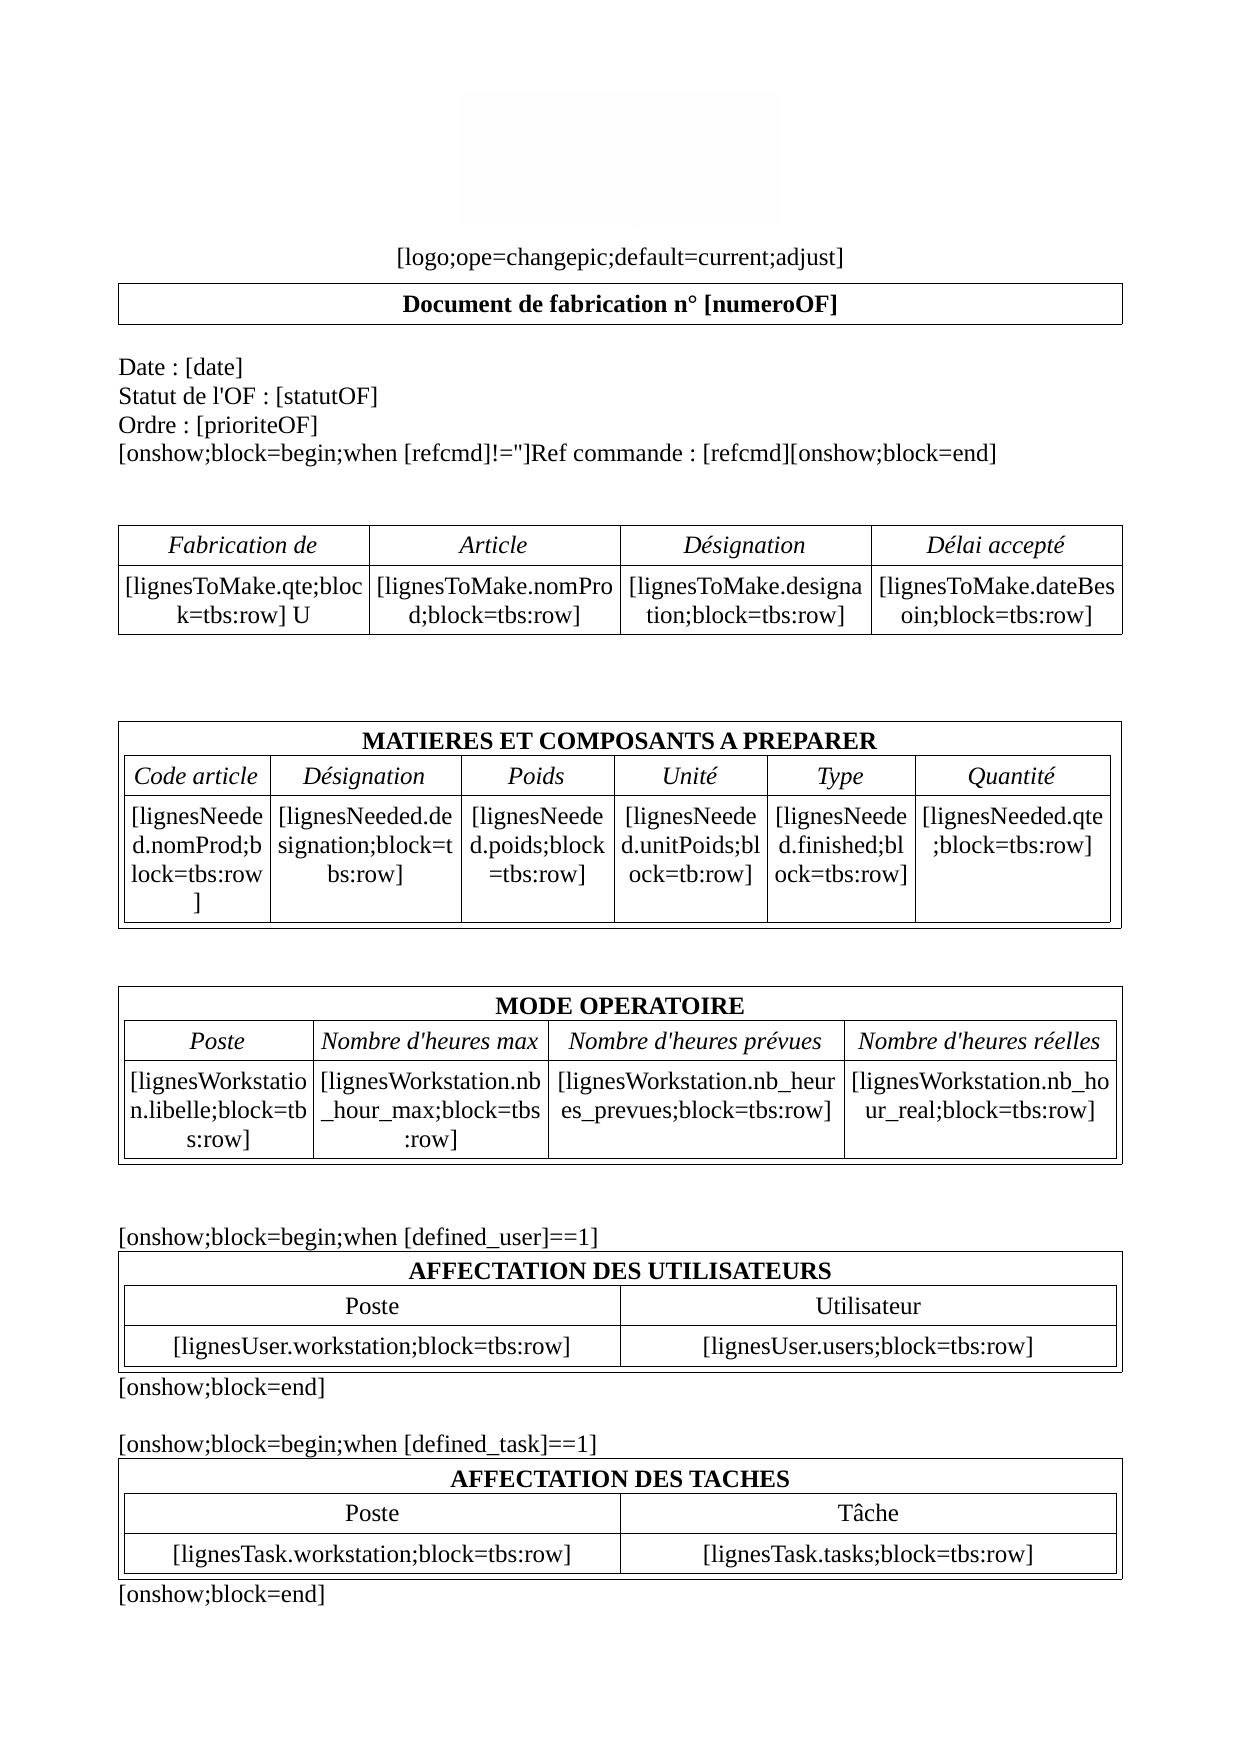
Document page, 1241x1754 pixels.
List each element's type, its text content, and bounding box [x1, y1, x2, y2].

table_cell [lignesWorkstation.nb_hour_real;block=tbs:row] [845, 1061, 1116, 1158]
table_header Délai accepté [872, 526, 1122, 565]
table_header Nombre d'heures prévues [549, 1021, 844, 1060]
text [onshow;block=begin;when [defined_user]==1] [118, 1222, 1122, 1251]
table_header Nombre d'heures réelles [845, 1021, 1116, 1060]
text Statut de l'OF : [statutOF] [118, 381, 1122, 410]
table_cell [lignesNeeded.unitPoids;block=tb:row] [615, 796, 767, 922]
text Ordre : [prioriteOF] [118, 410, 1122, 438]
text [onshow;block=end] [118, 1373, 1122, 1401]
text [logo;ope=changepic;default=current;adjust] [118, 242, 1122, 271]
table_header AFFECTATION DES TACHES [119, 1459, 1122, 1579]
table_cell [lignesNeeded.qte;block=tbs:row] [916, 796, 1110, 922]
table_cell [lignesWorkstation.nb_hour_max;block=tbs:row] [314, 1061, 548, 1158]
table_header Nombre d'heures max [314, 1021, 548, 1060]
table_cell [lignesUser.users;block=tbs:row] [621, 1326, 1116, 1366]
text [onshow;block=begin;when [defined_task]==1] [118, 1429, 1122, 1458]
table_header Type [768, 756, 915, 795]
table_header Quantité [916, 756, 1110, 795]
table_header Document de fabrication n° [numeroOF] [119, 284, 1122, 323]
text [onshow;block=end] [118, 1580, 1122, 1608]
table_header Code article [125, 756, 270, 795]
table_cell [lignesToMake.dateBesoin;block=tbs:row] [872, 566, 1122, 634]
table_header Poste [125, 1494, 620, 1533]
table_header MATIERES ET COMPOSANTS A PREPARER [119, 722, 1121, 928]
table_cell [lignesNeeded.designation;block=tbs:row] [271, 796, 461, 922]
table_cell [lignesNeeded.nomProd;block=tbs:row] [125, 796, 270, 922]
picture [459, 93, 783, 226]
table_header Fabrication de [119, 526, 369, 565]
table_cell [lignesToMake.qte;block=tbs:row] U [119, 566, 369, 634]
table_header Tâche [621, 1494, 1116, 1533]
table_cell [lignesTask.workstation;block=tbs:row] [125, 1534, 620, 1573]
table_header Article [370, 526, 620, 565]
table_cell [lignesTask.tasks;block=tbs:row] [621, 1534, 1116, 1573]
table_header MODE OPERATOIRE [119, 987, 1122, 1164]
table_cell [lignesToMake.designation;block=tbs:row] [621, 566, 871, 634]
table_cell [lignesWorkstation.nb_heures_prevues;block=tbs:row] [549, 1061, 844, 1158]
table_cell [lignesToMake.nomProd;block=tbs:row] [370, 566, 620, 634]
table_cell [lignesNeeded.poids;block=tbs:row] [462, 796, 614, 922]
table_header Unité [615, 756, 767, 795]
table_cell [lignesNeeded.finished;block=tbs:row] [768, 796, 915, 922]
text Date : [date] [118, 352, 1122, 381]
table_header Désignation [271, 756, 461, 795]
table_header Poste [125, 1286, 620, 1325]
text [onshow;block=begin;when [refcmd]!='']Ref commande : [refcmd][onshow;block=end] [118, 438, 1122, 467]
table_header AFFECTATION DES UTILISATEURS [119, 1252, 1122, 1372]
table_cell [lignesUser.workstation;block=tbs:row] [125, 1326, 620, 1366]
table_header Désignation [621, 526, 871, 565]
table_cell [lignesWorkstation.libelle;block=tbs:row] [125, 1061, 313, 1158]
table_header Poste [125, 1021, 313, 1060]
table_header Poids [462, 756, 614, 795]
table_header Utilisateur [621, 1286, 1116, 1325]
